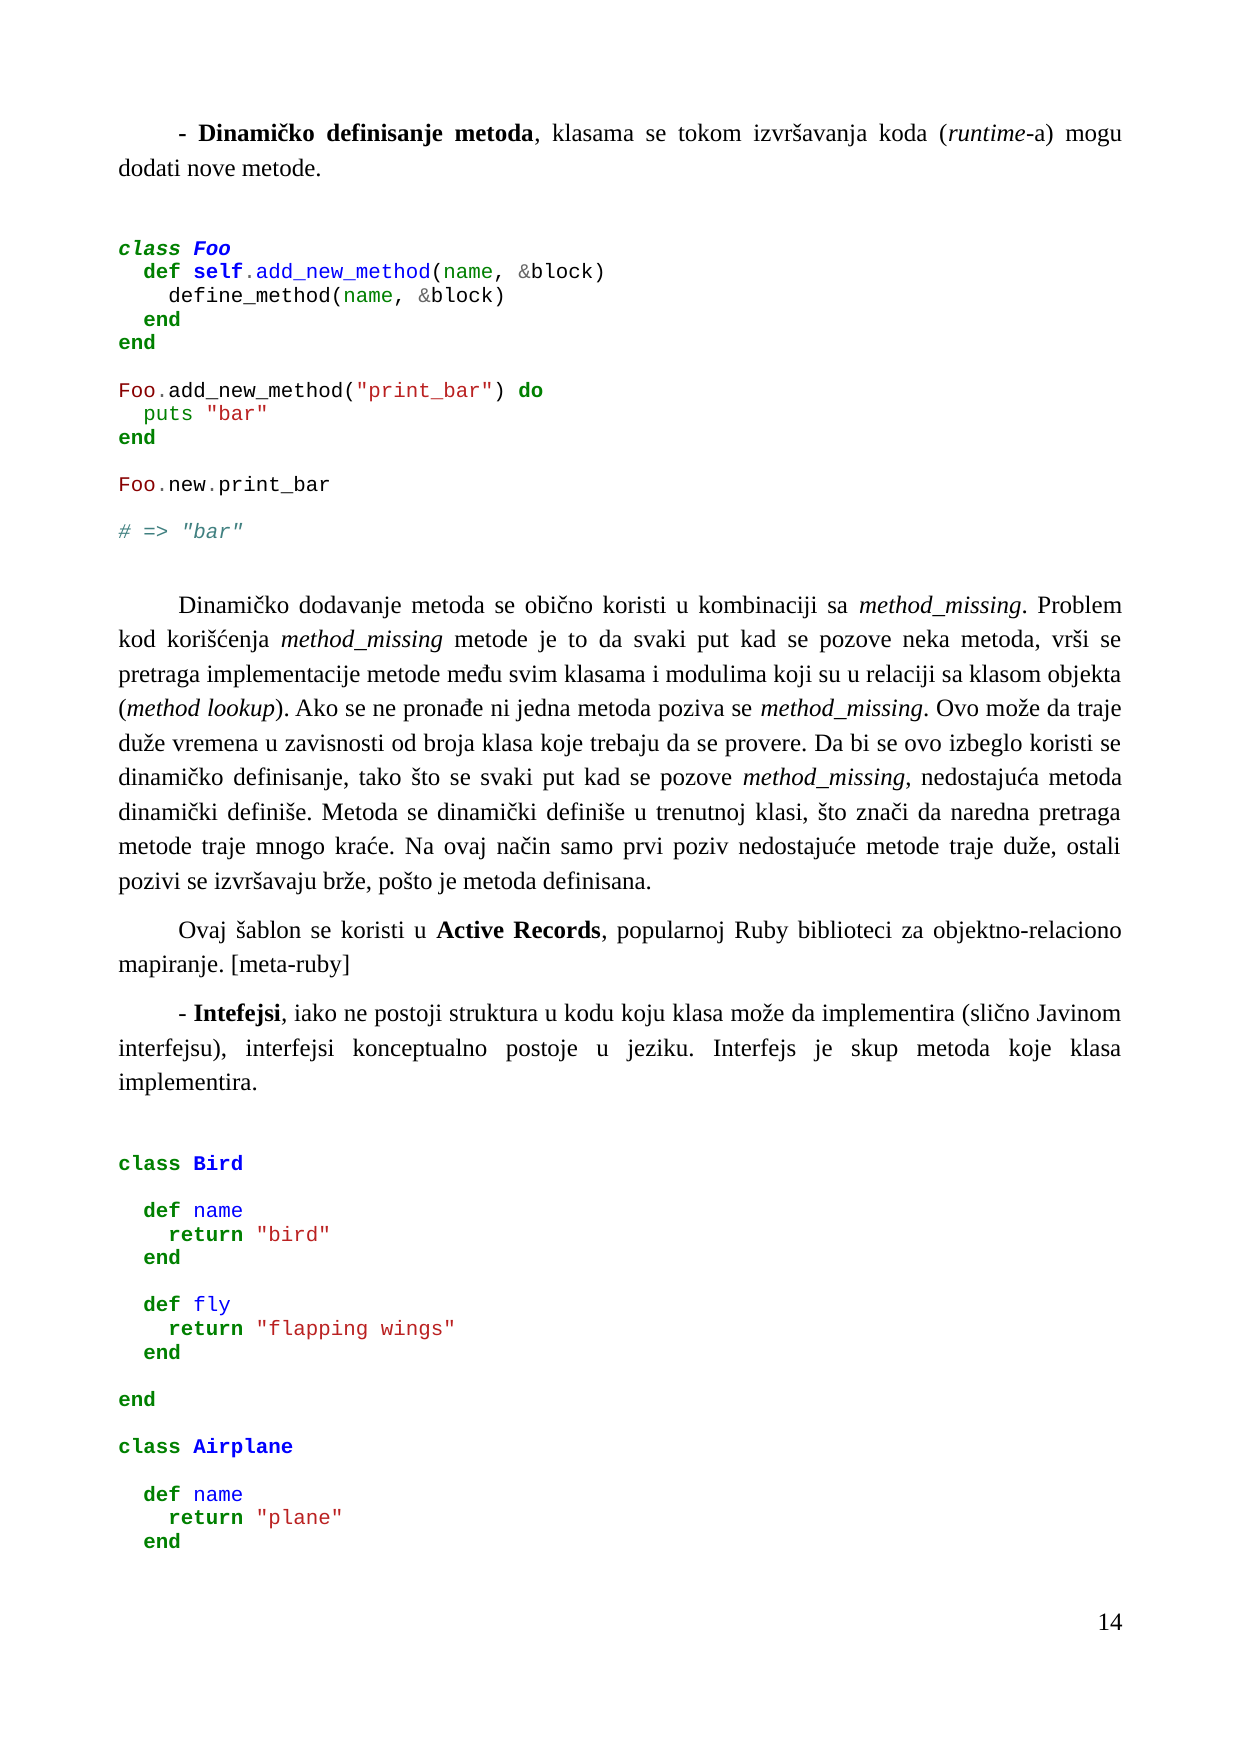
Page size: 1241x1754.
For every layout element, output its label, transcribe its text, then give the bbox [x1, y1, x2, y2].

text - Dinamičko definisanje metoda, klasama se tokom izvršavanja koda (runtime-a) mogu dodati nove metode. [118, 118, 1122, 181]
text class Foo [118, 238, 1122, 261]
text # => "bar" [118, 521, 1122, 545]
text end [118, 427, 1122, 451]
text def fly [118, 1294, 1122, 1318]
text def self.add_new_method(name, &block) [118, 261, 1122, 285]
text end [118, 1389, 1122, 1413]
text return "plane" [118, 1507, 1122, 1531]
text end [118, 309, 1122, 332]
text Dinamičko dodavanje metoda se obično koristi u kombinaciji sa method_missing. Problem kod korišćenja method_missing metode je to da svaki put kad se pozove neka metoda, vrši se pretraga implementacije metode među svim klasama i modulima koji su u relaciji sa klasom objekta (method lookup). Ako se ne pronađe ni jedna metoda poziva se method_missing. Ovo može da traje duže vremena u zavisnosti od broja klasa koje trebaju da se provere. Da bi se ovo izbeglo koristi se dinamičko definisanje, tako što se svaki put kad se pozove method_missing, nedostajuća metoda dinamički definiše. Metoda se dinamički definiše u trenutnoj klasi, što znači da naredna pretraga metode traje mnogo kraće. Na ovaj način samo prvi poziv nedostajuće metode traje duže, ostali pozivi se izvršavaju brže, pošto je metoda definisana. [118, 590, 1122, 895]
text class Bird [118, 1153, 1122, 1176]
text class Airplane [118, 1436, 1122, 1460]
text end [118, 1247, 1122, 1271]
text def name [118, 1200, 1122, 1223]
text return "flapping wings" [118, 1318, 1122, 1342]
text define_method(name, &block) [118, 285, 1122, 309]
text def name [118, 1484, 1122, 1507]
text end [118, 1342, 1122, 1365]
text return "bird" [118, 1223, 1122, 1247]
text end [118, 1531, 1122, 1554]
text Foo.add_new_method("print_bar") do [118, 379, 1122, 403]
text - Intefejsi, iako ne postoji struktura u kodu koju klasa može da implementira (slično Javinom interfejsu), interfejsi konceptualno postoje u jeziku. Interfejs je skup metoda koje klasa implementira. [118, 998, 1122, 1096]
text Ovaj šablon se koristi u Active Records, popularnoj Ruby biblioteci za objektno-relaciono mapiranje. [meta-ruby] [118, 915, 1122, 978]
text puts "bar" [118, 403, 1122, 427]
text Foo.new.print_bar [118, 474, 1122, 498]
text end [118, 332, 1122, 356]
